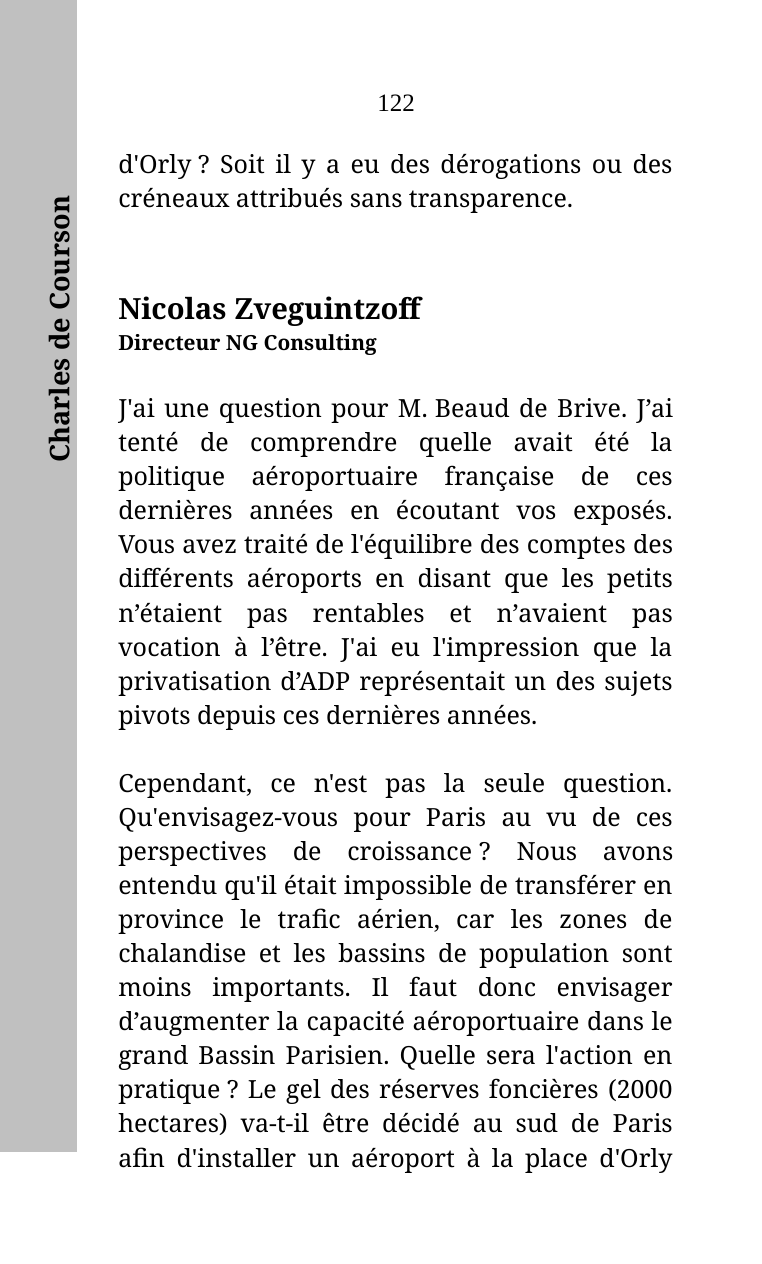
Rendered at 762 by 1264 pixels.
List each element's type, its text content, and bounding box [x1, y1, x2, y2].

text d'Orly ? Soit il y a eu des dérogations ou des créneaux attribués sans transparence. [118, 147, 673, 215]
text Nicolas Zveguintzoff [118, 289, 673, 328]
text Directeur NG Consulting [118, 328, 673, 357]
text J'ai une question pour M. Beaud de Brive. J’ai tenté de comprendre quelle avait été la politique aéroportuaire française de ces dernières années en écoutant vos exposés. Vous avez traité de l'équilibre des comptes des différents aéroports en disant que les petits n’étaient pas rentables et n’avaient pas vocation à l’être. J'ai eu l'impression que la privatisation d’ADP représentait un des sujets pivots depuis ces dernières années. [118, 391, 673, 731]
text Charles de Courson [0, 187, 77, 462]
text Cependant, ce n'est pas la seule question. Qu'envisagez-vous pour Paris au vu de ces perspectives de croissance ? Nous avons entendu qu'il était impossible de transférer en province le trafic aérien, car les zones de chalandise et les bassins de population sont moins importants. Il faut donc envisager d’augmenter la capacité aéroportuaire dans le grand Bassin Parisien. Quelle sera l'action en pratique ? Le gel des réserves foncières (2000 hectares) va-t-il être décidé au sud de Paris afin d'installer un aéroport à la place d'Orly [118, 766, 673, 1174]
